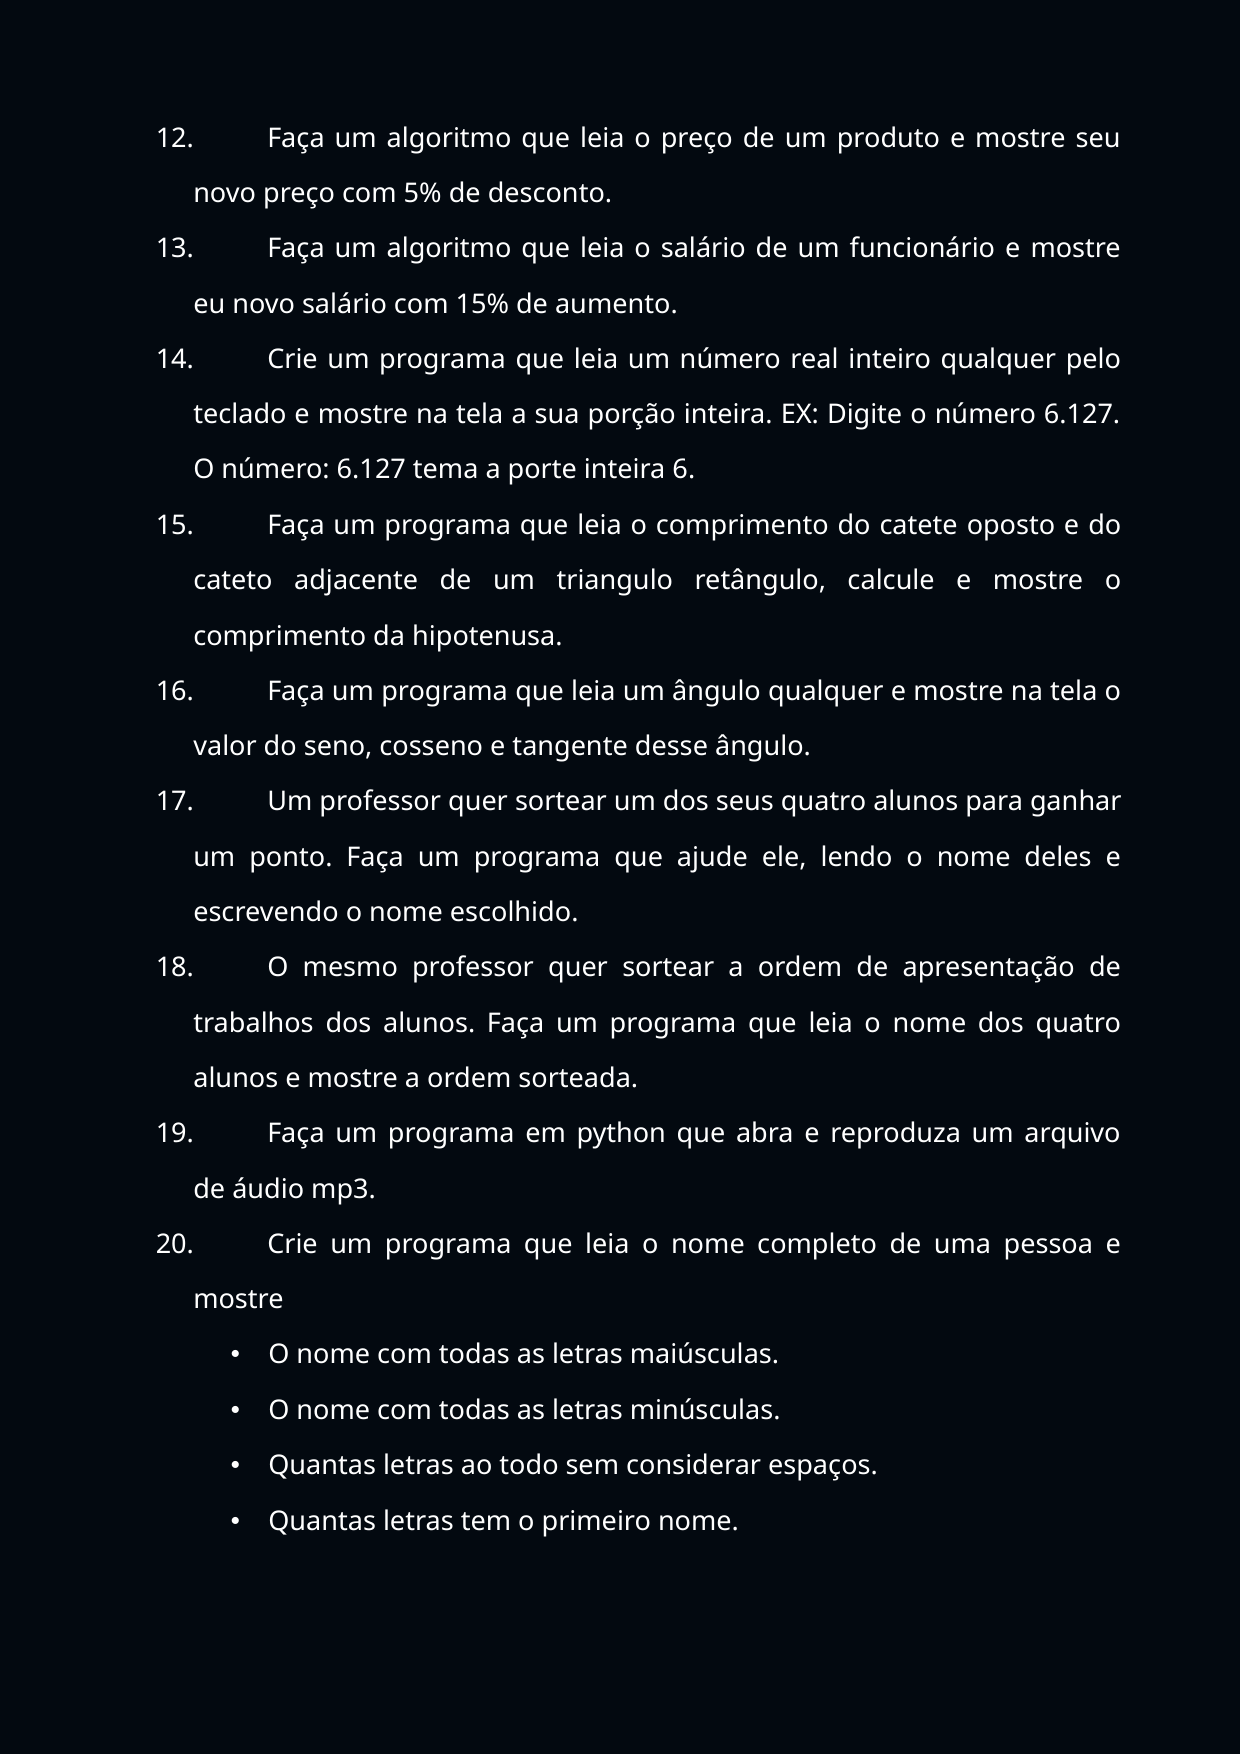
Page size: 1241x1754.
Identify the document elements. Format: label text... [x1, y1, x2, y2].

list Crie um programa que leia o nome completo de uma pessoa e mostre [156, 1224, 1122, 1317]
list O mesmo professor quer sortear a ordem de apresentação de trabalhos dos alunos. Faça um programa que leia o nome dos quatro alunos e mostre a ordem sorteada. [156, 948, 1122, 1095]
list Crie um programa que leia um número real inteiro qualquer pelo teclado e mostre na tela a sua porção inteira. EX: Digite o número 6.127. O número: 6.127 tema a porte inteira 6. [156, 339, 1122, 487]
list Faça um programa que leia o comprimento do catete oposto e do cateto adjacente de um triangulo retângulo, calcule e mostre o comprimento da hipotenusa. [156, 505, 1122, 653]
list Quantas letras tem o primeiro nome. [231, 1501, 1122, 1538]
list Faça um programa em python que abra e reproduza um arquivo de áudio mp3. [156, 1114, 1122, 1206]
list Faça um algoritmo que leia o salário de um funcionário e mostre eu novo salário com 15% de aumento. [156, 229, 1122, 321]
list O nome com todas as letras maiúsculas. [231, 1335, 1122, 1372]
list Faça um algoritmo que leia o preço de um produto e mostre seu novo preço com 5% de desconto. [156, 118, 1122, 210]
list Faça um programa que leia um ângulo qualquer e mostre na tela o valor do seno, cosseno e tangente desse ângulo. [156, 671, 1122, 763]
list O nome com todas as letras minúsculas. [231, 1390, 1122, 1427]
list Quantas letras ao todo sem considerar espaços. [231, 1446, 1122, 1482]
list Um professor quer sortear um dos seus quatro alunos para ganhar um ponto. Faça um programa que ajude ele, lendo o nome deles e escrevendo o nome escolhido. [156, 782, 1122, 929]
